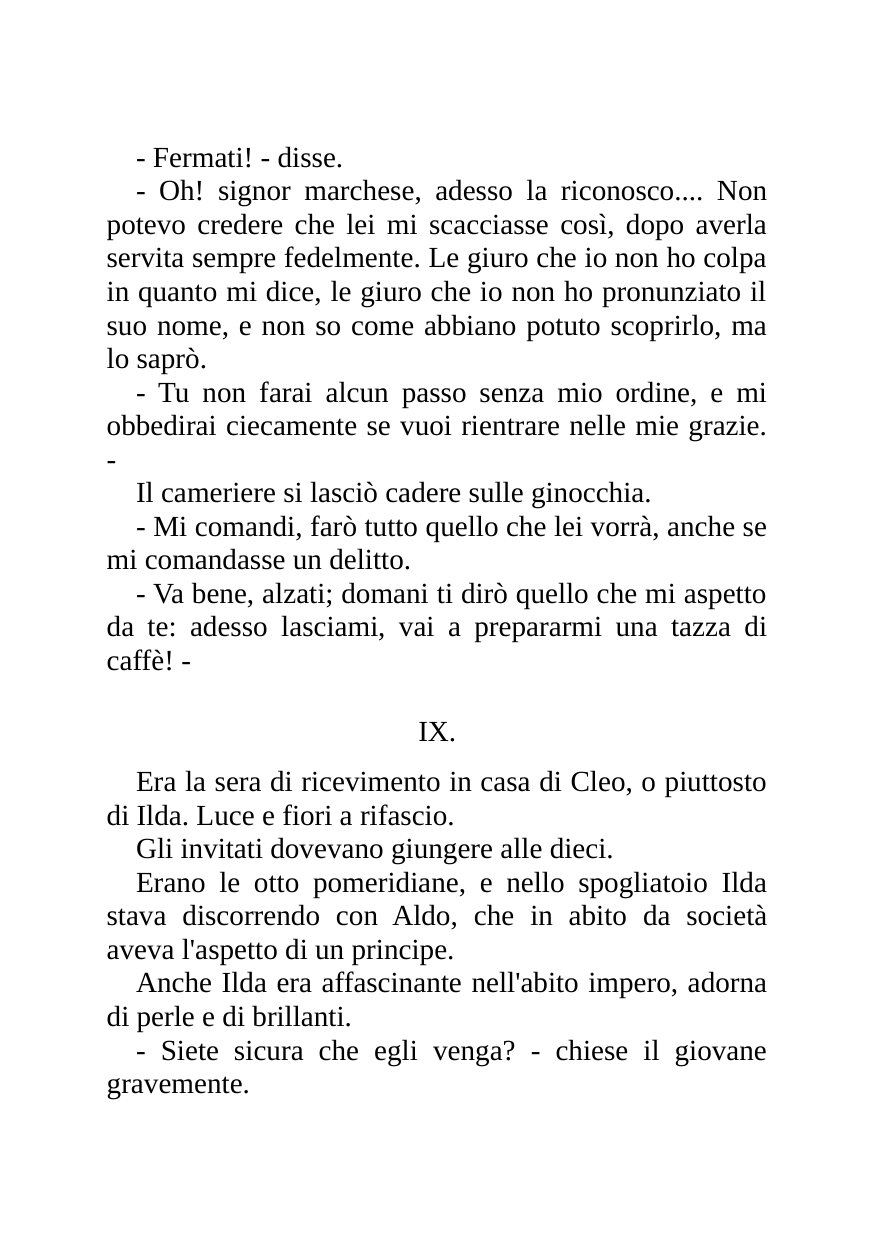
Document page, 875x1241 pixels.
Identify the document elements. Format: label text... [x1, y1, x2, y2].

text Era la sera di ricevimento in casa di Cleo, o piuttosto di Ilda. Luce e fiori a rifascio. [106, 764, 768, 831]
text Anche Ilda era affascinante nell'abito impero, adorna di perle e di brillanti. [106, 966, 768, 1033]
text - Siete sicura che egli venga? - chiese il giovane gravemente. [106, 1033, 768, 1100]
text - Va bene, alzati; domani ti dirò quello che mi aspetto da te: adesso lasciami, vai a prepararmi una tazza di caffè! - [106, 576, 768, 677]
text Il cameriere si lasciò cadere sulle ginocchia. [106, 475, 768, 509]
text - Oh! signor marchese, adesso la riconosco.... Non potevo credere che lei mi scacciasse così, dopo averla servita sempre fedelmente. Le giuro che io non ho colpa in quanto mi dice, le giuro che io non ho pronunziato il suo nome, e non so come abbiano potuto scoprirlo, ma lo saprò. [106, 173, 768, 375]
text Gli invitati dovevano giungere alle dieci. [106, 831, 768, 865]
text - Tu non farai alcun passo senza mio ordine, e mi obbedirai ciecamente se vuoi rientrare nelle mie grazie. - [106, 375, 768, 475]
text - Mi comandi, farò tutto quello che lei vorrà, anche se mi comandasse un delitto. [106, 509, 768, 576]
text - Fermati! - disse. [106, 140, 768, 173]
text Erano le otto pomeridiane, e nello spogliatoio Ilda stava discorrendo con Aldo, che in abito da società aveva l'aspetto di un principe. [106, 865, 768, 966]
text IX. [106, 714, 768, 748]
